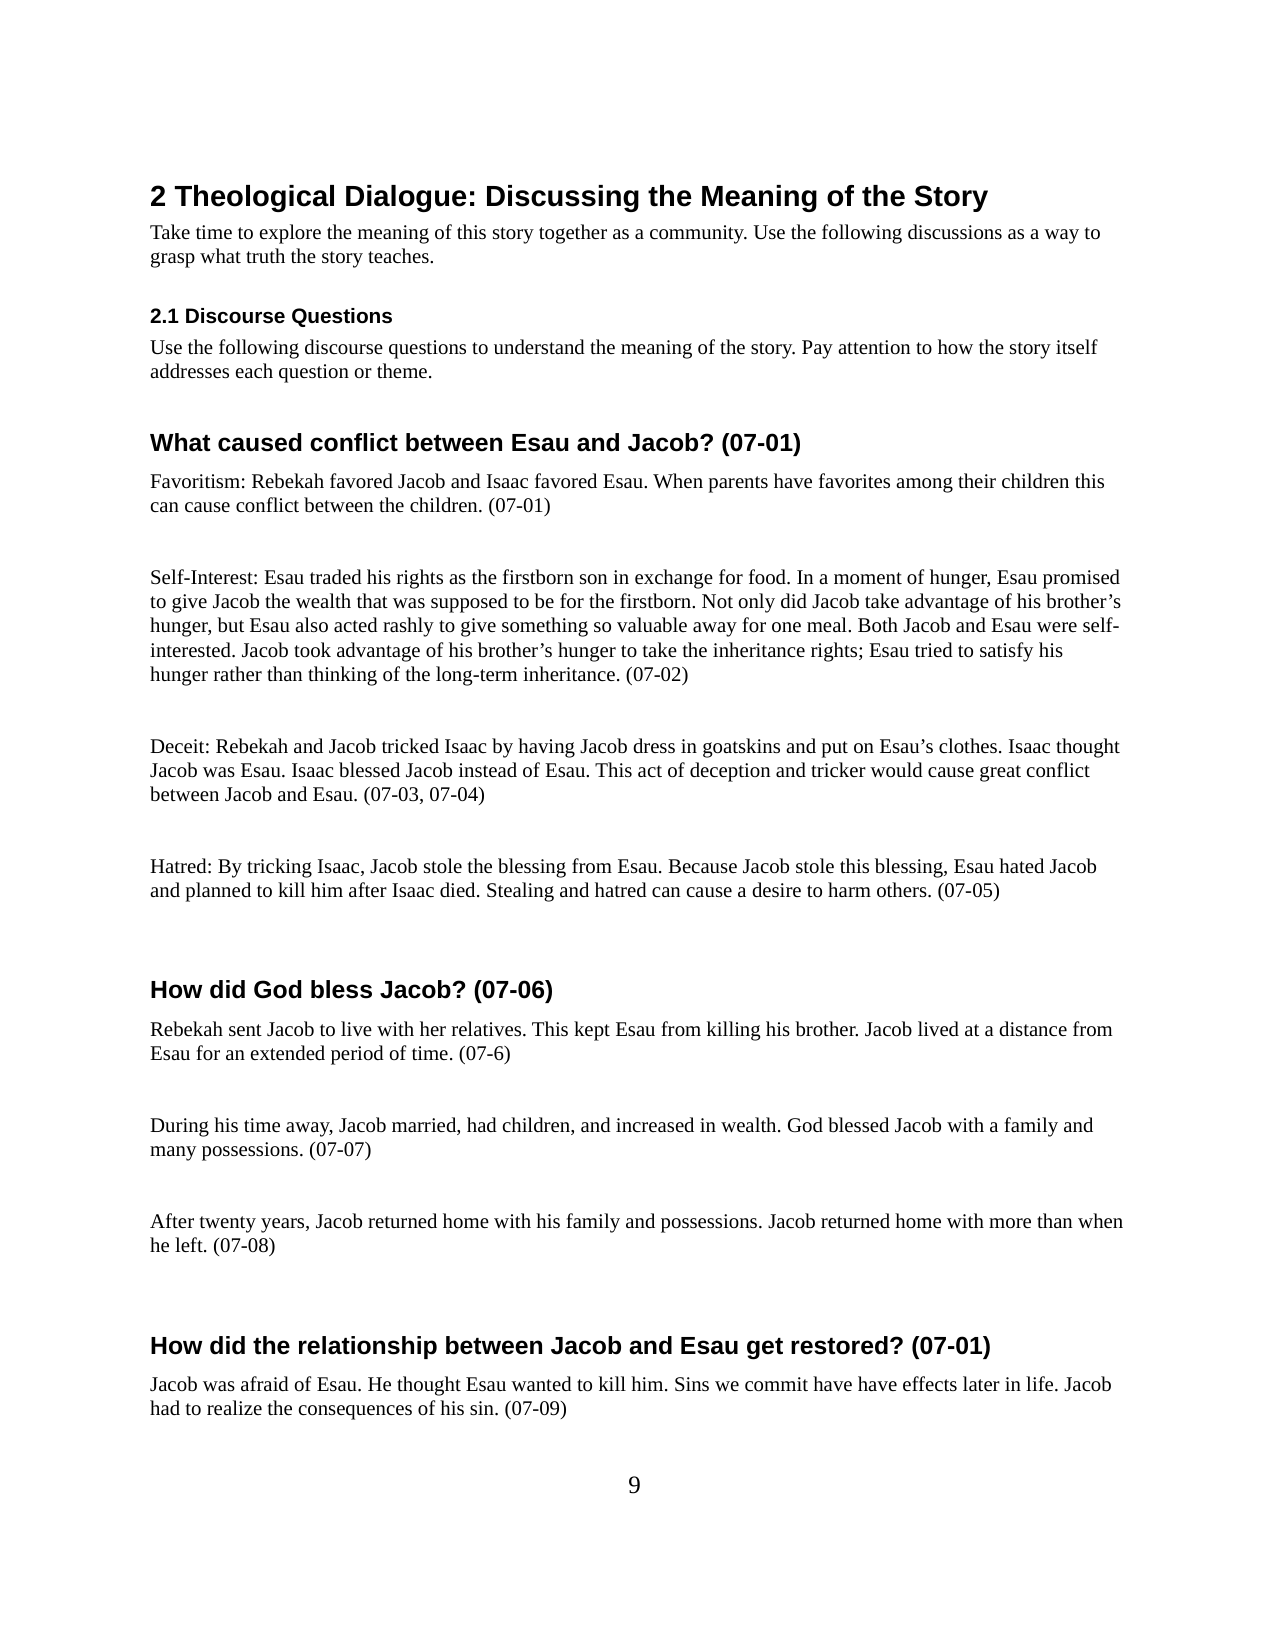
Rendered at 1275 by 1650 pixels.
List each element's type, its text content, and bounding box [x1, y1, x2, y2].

text Self-Interest: Esau traded his rights as the firstborn son in exchange for food. In a moment of hunger, Esau promised to give Jacob the wealth that was supposed to be for the firstborn. Not only did Jacob take advantage of his brother’s hunger, but Esau also acted rashly to give something so valuable away for one meal. Both Jacob and Esau were self-interested. Jacob took advantage of his brother’s hunger to take the inheritance rights; Esau tried to satisfy his hunger rather than thinking of the long-term inheritance. (07-02) [150, 565, 1125, 686]
text Favoritism: Rebekah favored Jacob and Isaac favored Esau. When parents have favorites among their children this can cause conflict between the children. (07-01) [150, 469, 1125, 517]
text Take time to explore the meaning of this story together as a community. Use the following discussions as a way to grasp what truth the story teaches. [150, 220, 1125, 268]
subtitle How did the relationship between Jacob and Esau get restored? (07-01) [150, 1331, 1125, 1359]
text During his time away, Jacob married, had children, and increased in wealth. God blessed Jacob with a family and many possessions. (07-07) [150, 1113, 1125, 1161]
text Rebekah sent Jacob to live with her relatives. This kept Esau from killing his brother. Jacob lived at a distance from Esau for an extended period of time. (07-6) [150, 1017, 1125, 1065]
text Use the following discourse questions to understand the meaning of the story. Pay attention to how the story itself addresses each question or theme. [150, 335, 1125, 383]
subtitle 2.1 Discourse Questions [150, 304, 1125, 328]
subtitle How did God bless Jacob? (07-06) [150, 976, 1125, 1004]
text Hatred: By tricking Isaac, Jacob stole the blessing from Esau. Because Jacob stole this blessing, Esau hated Jacob and planned to kill him after Isaac died. Stealing and hatred can cause a desire to harm others. (07-05) [150, 854, 1125, 902]
text Deceit: Rebekah and Jacob tricked Isaac by having Jacob dress in goatskins and put on Esau’s clothes. Isaac thought Jacob was Esau. Isaac blessed Jacob instead of Esau. This act of deception and tricker would cause great conflict between Jacob and Esau. (07-03, 07-04) [150, 734, 1125, 806]
text After twenty years, Jacob returned home with his family and possessions. Jacob returned home with more than when he left. (07-08) [150, 1209, 1125, 1257]
subtitle 2 Theological Dialogue: Discussing the Meaning of the Story [150, 179, 1125, 212]
text Jacob was afraid of Esau. He thought Esau wanted to kill him. Sins we commit have have effects later in life. Jacob had to realize the consequences of his sin. (07-09) [150, 1372, 1125, 1420]
subtitle What caused conflict between Esau and Jacob? (07-01) [150, 428, 1125, 456]
